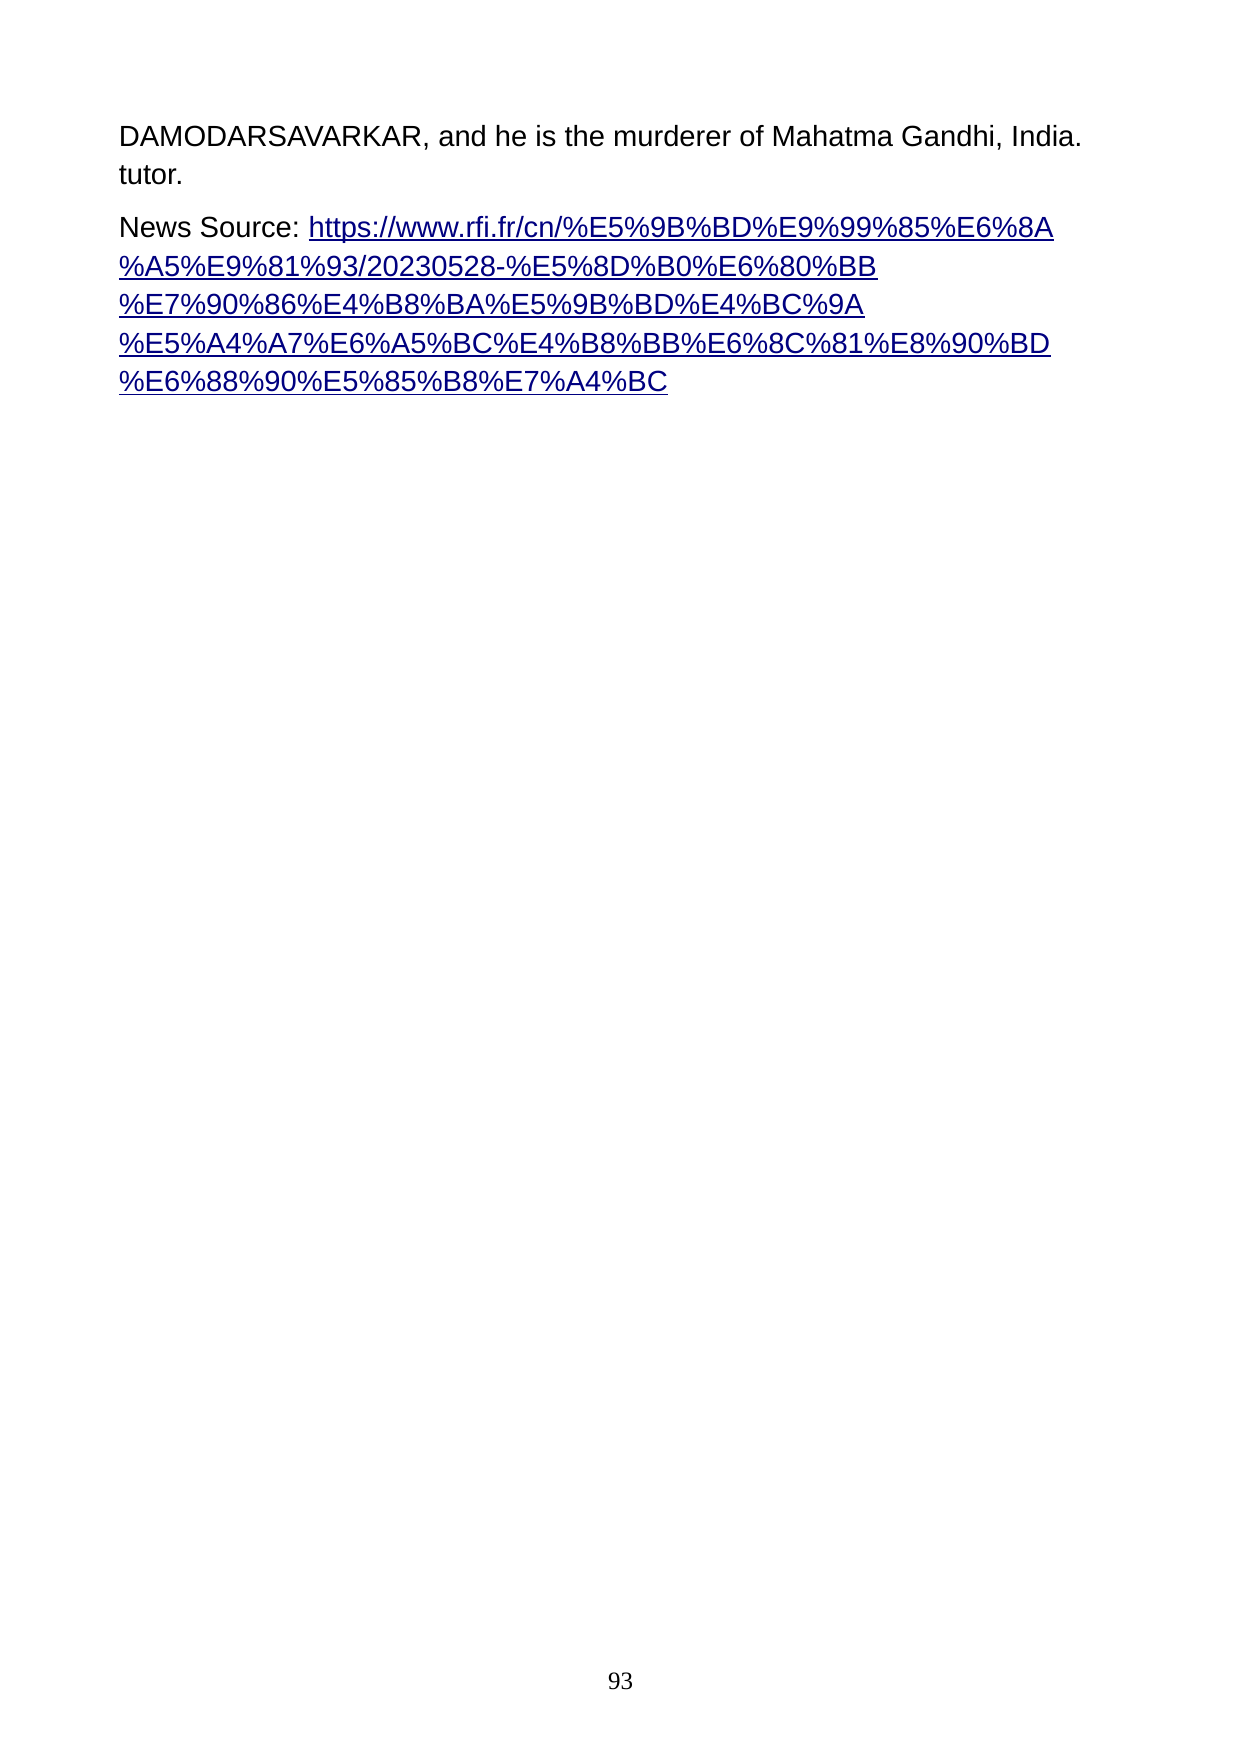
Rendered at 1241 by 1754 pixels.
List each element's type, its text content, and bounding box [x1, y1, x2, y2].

text DAMODARSAVARKAR, and he is the murderer of Mahatma Gandhi, India. tutor. [118, 118, 1122, 191]
text News Source: https://www.rfi.fr/cn/%E5%9B%BD%E9%99%85%E6%8A%A5%E9%81%93/20230528-%E5%8D%B0%E6%80%BB%E7%90%86%E4%B8%BA%E5%9B%BD%E4%BC%9A%E5%A4%A7%E6%A5%BC%E4%B8%BB%E6%8C%81%E8%90%BD%E6%88%90%E5%85%B8%E7%A4%BC [118, 210, 1122, 398]
